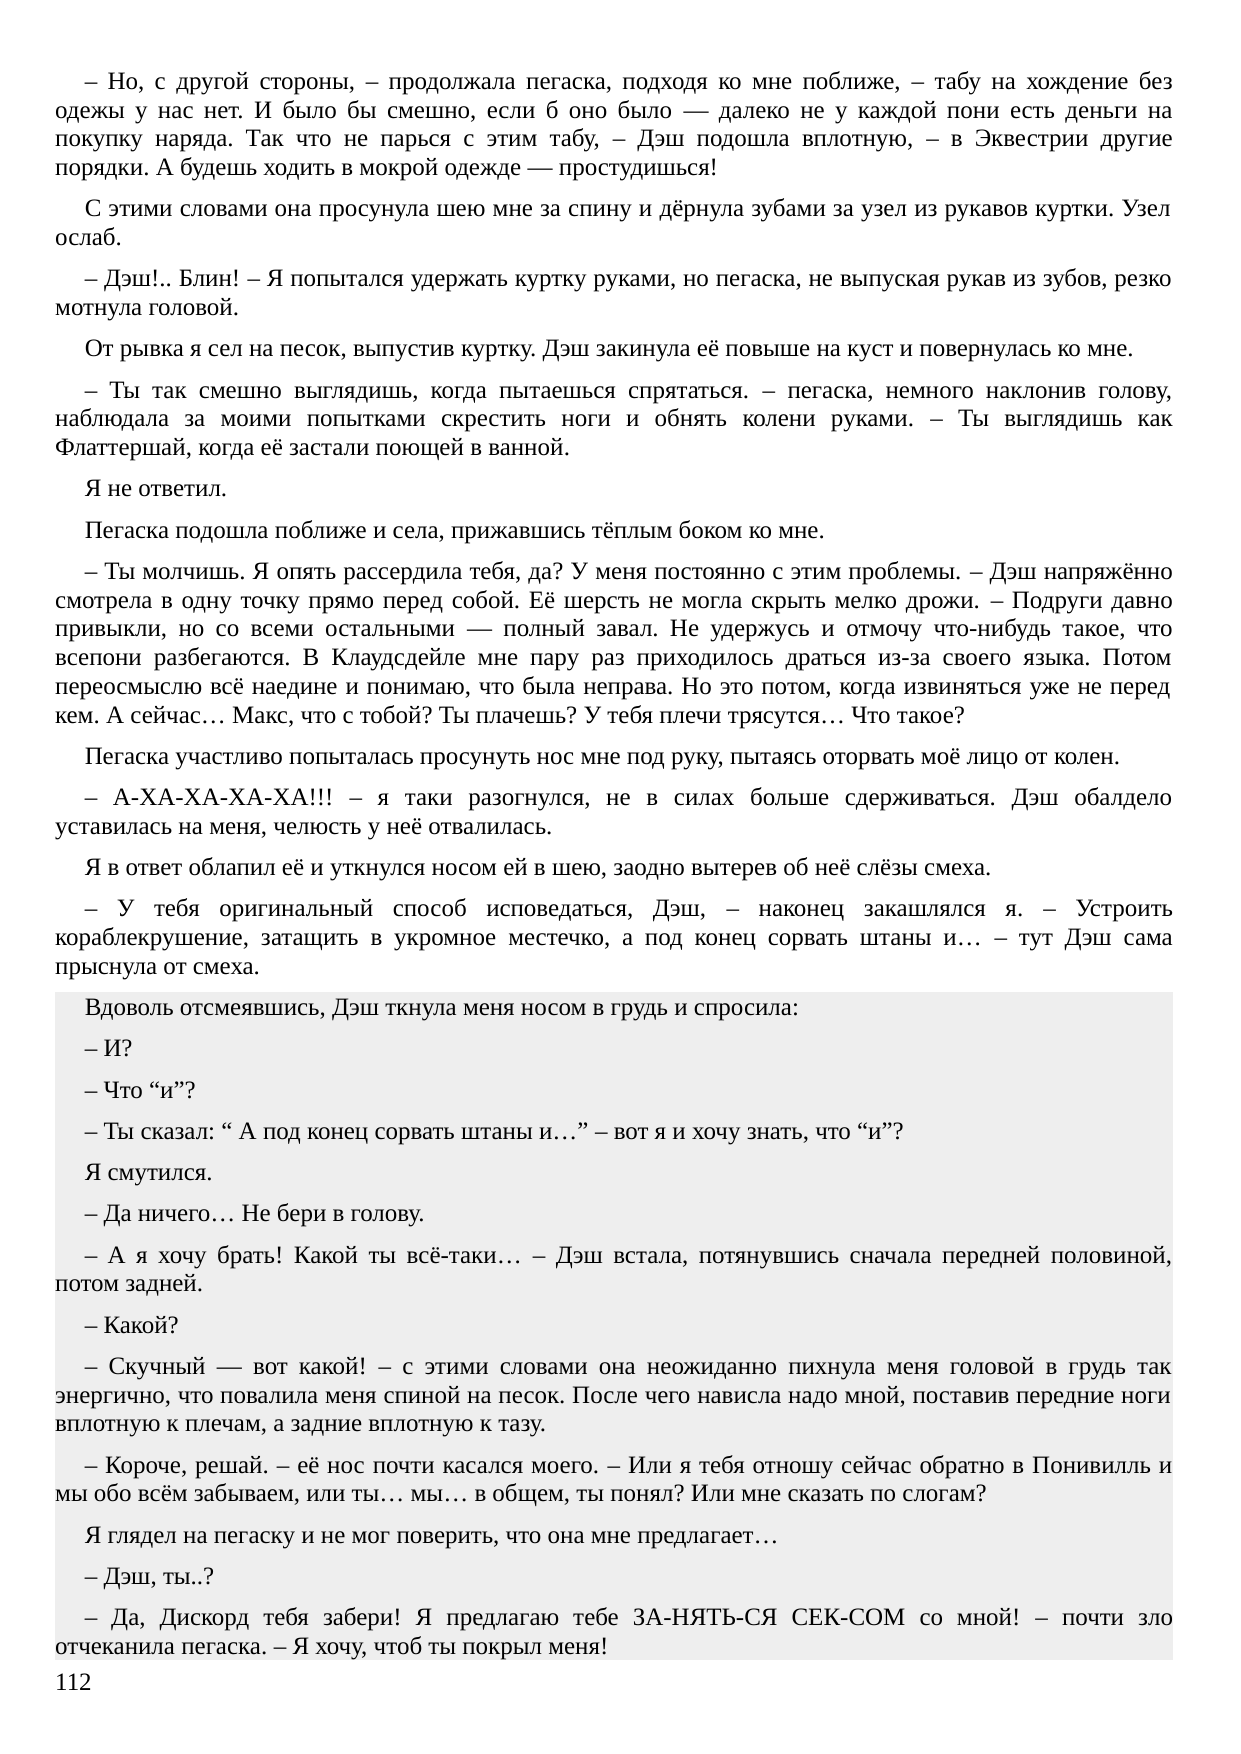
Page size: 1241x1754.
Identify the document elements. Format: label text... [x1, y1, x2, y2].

text Я смутился. [55, 1157, 1173, 1186]
text – У тебя оригинальный способ исповедаться, Дэш, – наконец закашлялся я. – Устроить кораблекрушение, затащить в укромное местечко, а под конец сорвать штаны и… – тут Дэш сама прыснула от смеха. [55, 893, 1173, 980]
text С этими словами она просунула шею мне за спину и дёрнула зубами за узел из рукавов куртки. Узел ослаб. [55, 193, 1173, 251]
text – Короче, решай. – её нос почти касался моего. – Или я тебя отношу сейчас обратно в Понивилль и мы обо всём забываем, или ты… мы… в общем, ты понял? Или мне сказать по слогам? [55, 1450, 1173, 1507]
text – Да ничего… Не бери в голову. [55, 1198, 1173, 1227]
text Пегаска подошла поближе и села, прижавшись тёплым боком ко мне. [55, 515, 1173, 543]
text От рывка я сел на песок, выпустив куртку. Дэш закинула её повыше на куст и повернулась ко мне. [55, 333, 1173, 362]
text Пегаска участливо попыталась просунуть нос мне под руку, пытаясь оторвать моё лицо от колен. [55, 741, 1173, 770]
text – Да, Дискорд тебя забери! Я предлагаю тебе ЗА-НЯТЬ-СЯ СЕК-СОМ со мной! – почти зло отчеканила пегаска. – Я хочу, чтоб ты покрыл меня! [55, 1602, 1173, 1660]
text – Ты так смешно выглядишь, когда пытаешься спрятаться. – пегаска, немного наклонив голову, наблюдала за моими попытками скрестить ноги и обнять колени руками. – Ты выглядишь как Флаттершай, когда её застали поющей в ванной. [55, 375, 1173, 461]
text – А я хочу брать! Какой ты всё-таки… – Дэш встала, потянувшись сначала передней половиной, потом задней. [55, 1240, 1173, 1297]
text – Что “и”? [55, 1075, 1173, 1103]
text Вдоволь отсмеявшись, Дэш ткнула меня носом в грудь и спросила: [55, 992, 1173, 1021]
text – Ты молчишь. Я опять рассердила тебя, да? У меня постоянно с этим проблемы. – Дэш напряжённо смотрела в одну точку прямо перед собой. Её шерсть не могла скрыть мелко дрожи. – Подруги давно привыкли, но со всеми остальными — полный завал. Не удержусь и отмочу что-нибудь такое, что всепони разбегаются. В Клаудсдейле мне пару раз приходилось драться из-за своего языка. Потом переосмыслю всё наедине и понимаю, что была неправа. Но это потом, когда извиняться уже не перед кем. А сейчас… Макс, что с тобой? Ты плачешь? У тебя плечи трясутся… Что такое? [55, 556, 1173, 728]
text – И? [55, 1033, 1173, 1062]
text – Но, с другой стороны, – продолжала пегаска, подходя ко мне поближе, – табу на хождение без одежы у нас нет. И было бы смешно, если б оно было — далеко не у каждой пони есть деньги на покупку наряда. Так что не парься с этим табу, – Дэш подошла вплотную, – в Эквестрии другие порядки. А будешь ходить в мокрой одежде — простудишься! [55, 66, 1173, 181]
text Я глядел на пегаску и не мог поверить, что она мне предлагает… [55, 1520, 1173, 1548]
text Я не ответил. [55, 473, 1173, 502]
text – Какой? [55, 1310, 1173, 1338]
text Я в ответ облапил её и уткнулся носом ей в шею, заодно вытерев об неё слёзы смеха. [55, 852, 1173, 881]
text – Ты сказал: “ А под конец сорвать штаны и…” – вот я и хочу знать, что “и”? [55, 1116, 1173, 1145]
text – Дэш, ты..? [55, 1561, 1173, 1590]
text – Дэш!.. Блин! – Я попытался удержать куртку руками, но пегаска, не выпуская рукав из зубов, резко мотнула головой. [55, 263, 1173, 321]
text – Скучный — вот какой! – с этими словами она неожиданно пихнула меня головой в грудь так энергично, что повалила меня спиной на песок. После чего нависла надо мной, поставив передние ноги вплотную к плечам, а задние вплотную к тазу. [55, 1351, 1173, 1437]
text – А-ХА-ХА-ХА-ХА!!! – я таки разогнулся, не в силах больше сдерживаться. Дэш обалдело уставилась на меня, челюсть у неё отвалилась. [55, 782, 1173, 840]
